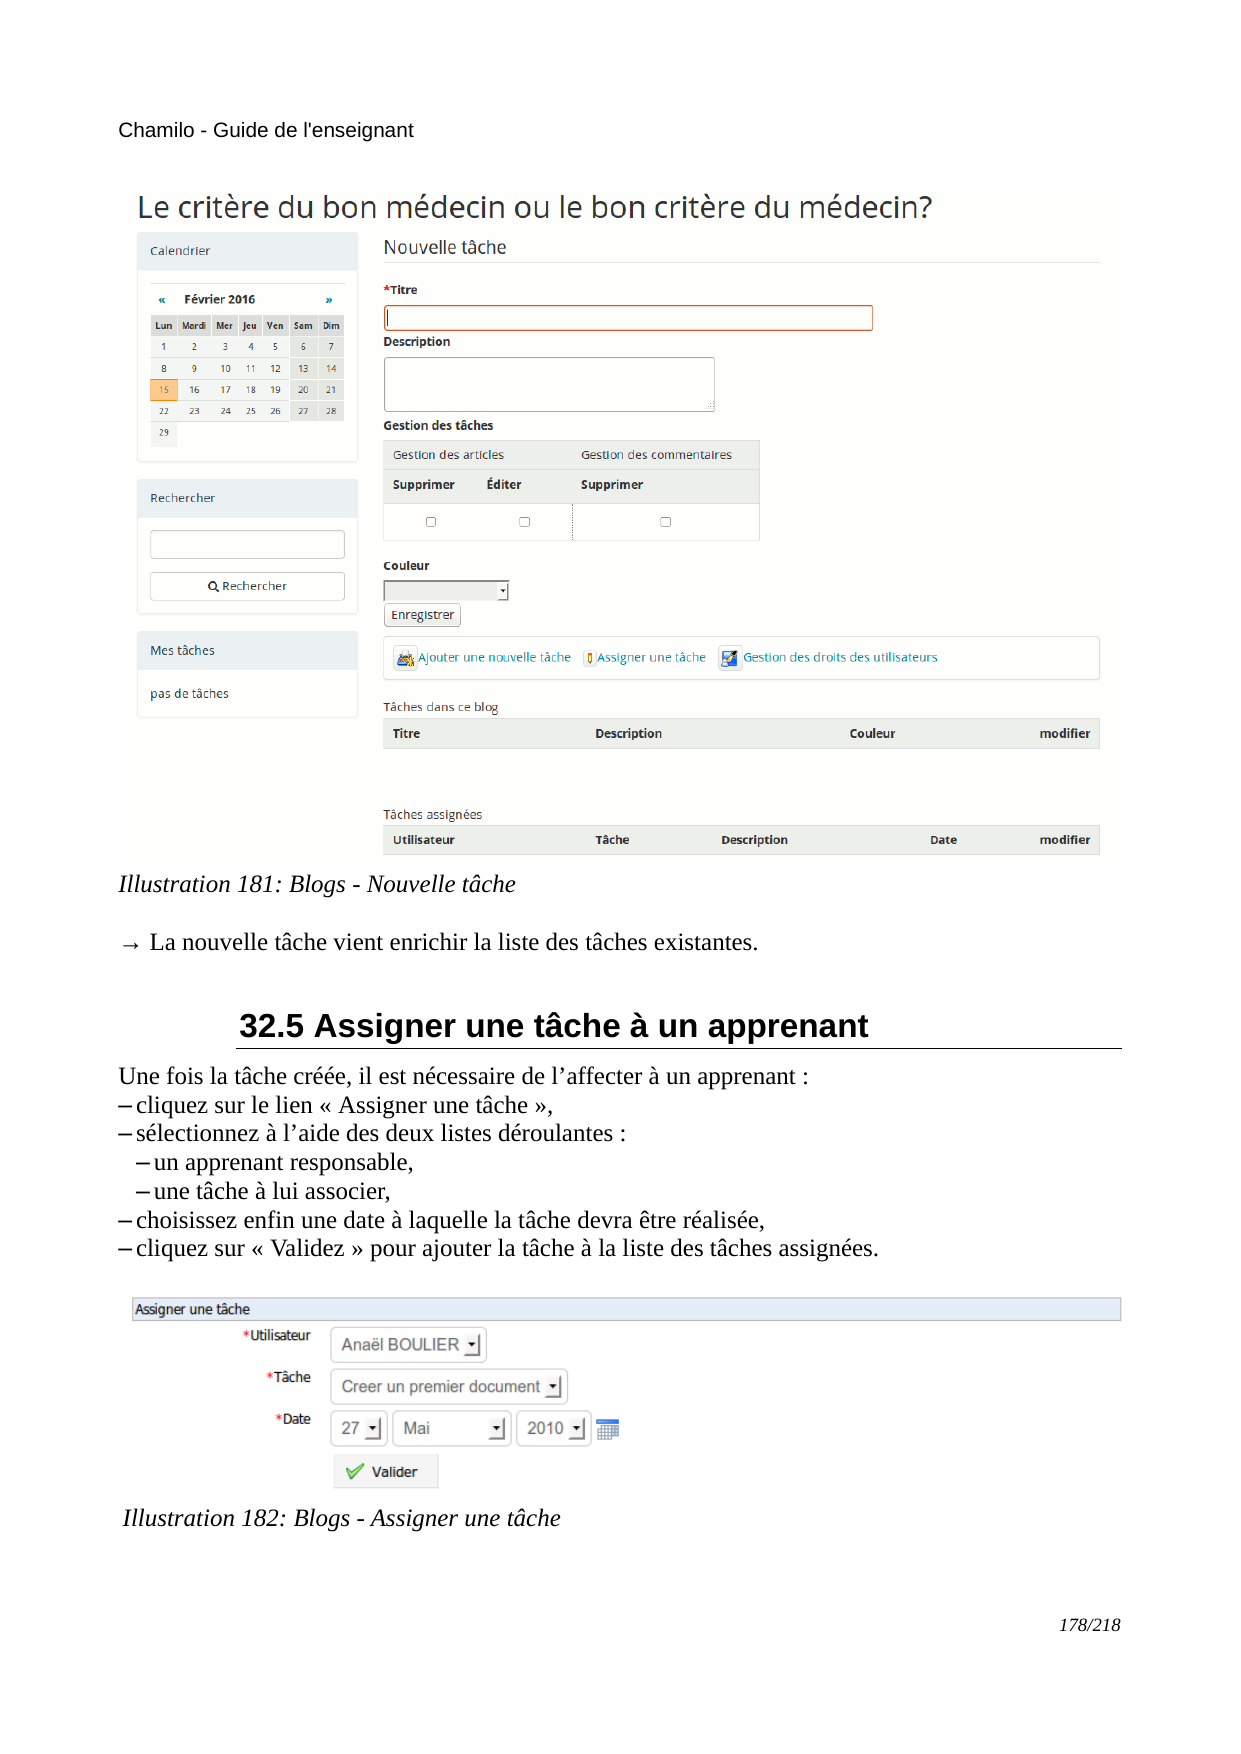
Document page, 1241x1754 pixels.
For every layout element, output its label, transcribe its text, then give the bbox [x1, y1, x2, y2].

list sélectionnez à l’aide des deux listes déroulantes : [118, 1118, 1122, 1147]
text Illustration 181: Blogs - Nouvelle tâche [118, 870, 1122, 898]
list cliquez sur « Validez » pour ajouter la tâche à la liste des tâches assignées. [118, 1233, 1122, 1262]
list une tâche à lui associer, [136, 1176, 1122, 1205]
text Une fois la tâche créée, il est nécessaire de l’affecter à un apprenant : [118, 1061, 1122, 1090]
picture [122, 1285, 1127, 1503]
list cliquez sur le lien « Assigner une tâche », [118, 1090, 1122, 1118]
subtitle Assigner une tâche à un apprenant [236, 1003, 1122, 1048]
list choisissez enfin une date à laquelle la tâche devra être réalisée, [118, 1205, 1122, 1233]
picture [118, 184, 1122, 870]
text → La nouvelle tâche vient enrichir la liste des tâches existantes. [118, 927, 1122, 956]
list un apprenant responsable, [136, 1147, 1122, 1176]
text Illustration 182: Blogs - Assigner une tâche [122, 1503, 1126, 1532]
